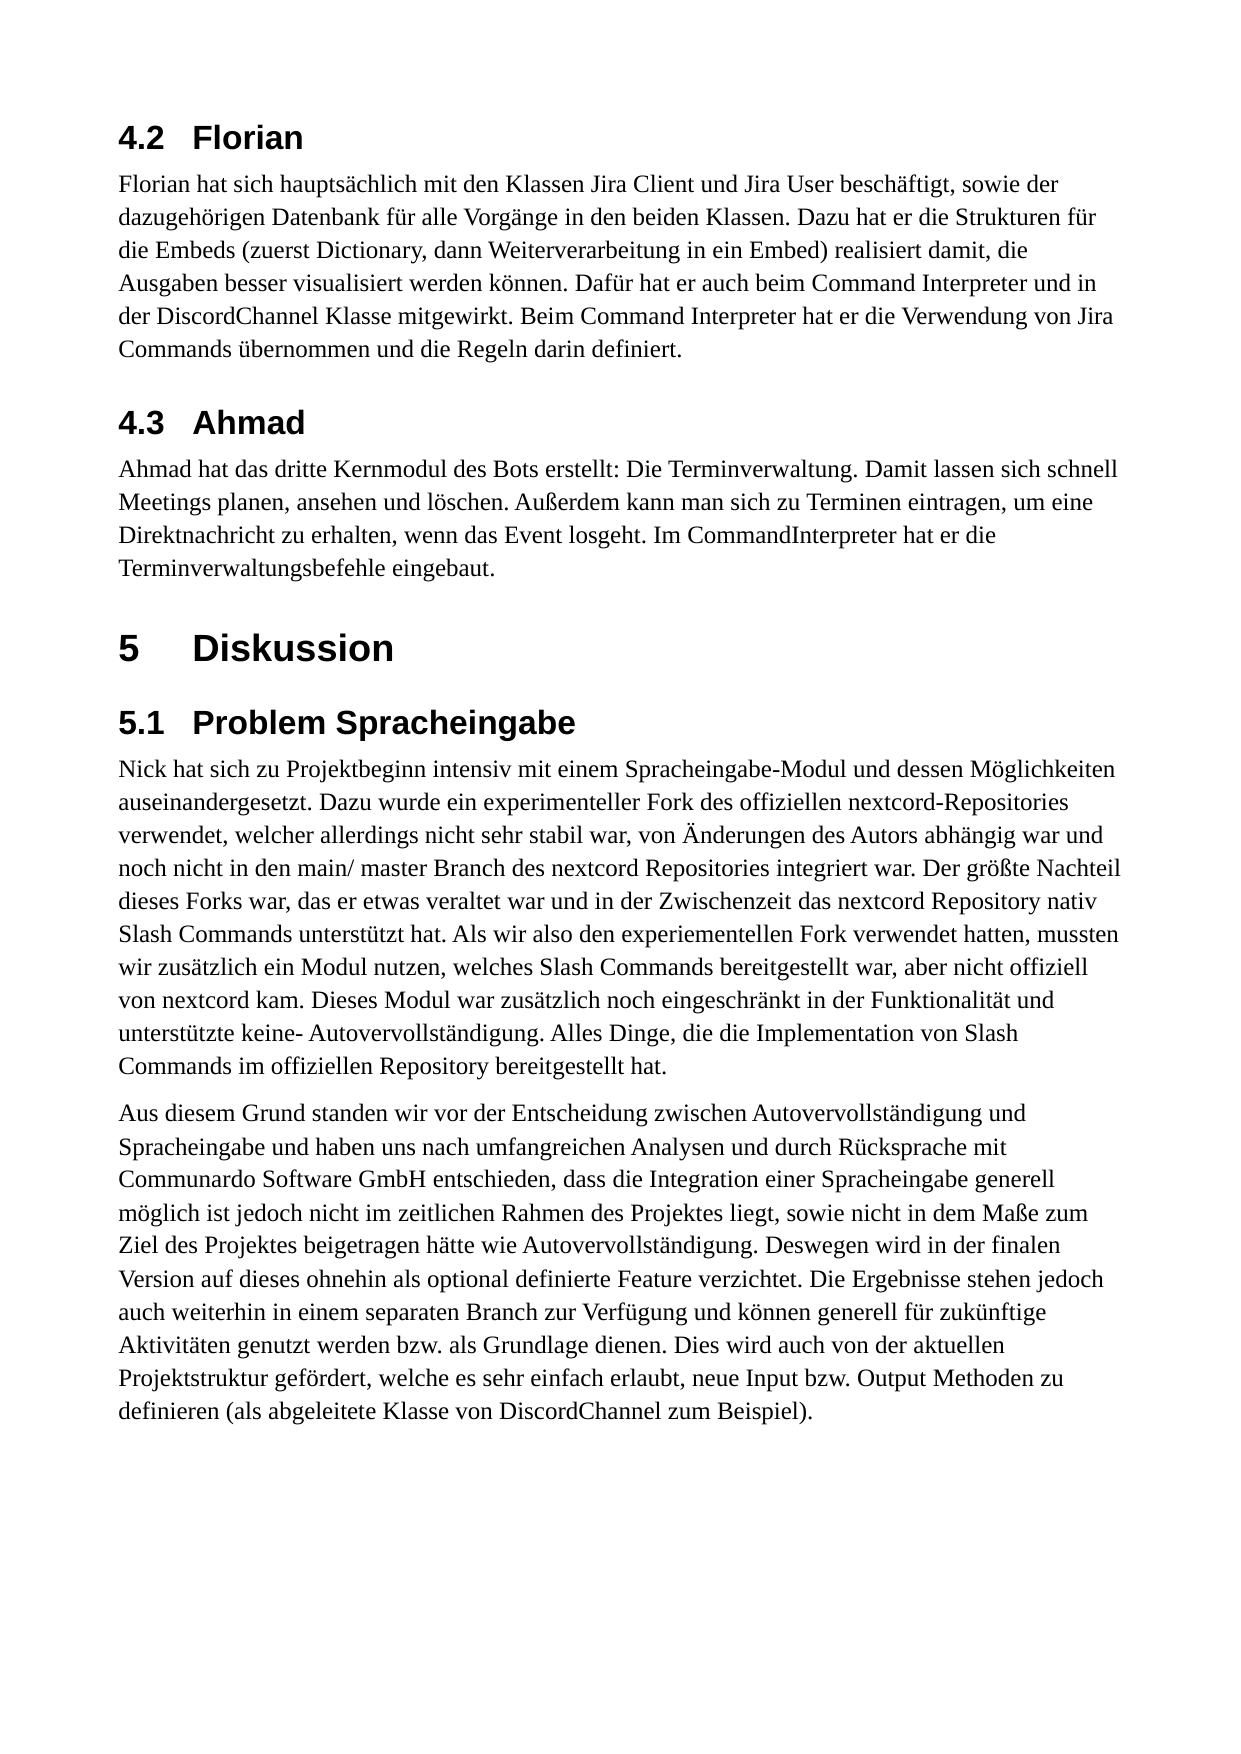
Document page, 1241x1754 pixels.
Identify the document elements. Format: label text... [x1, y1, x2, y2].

text Ahmad hat das dritte Kernmodul des Bots erstellt: Die Terminverwaltung. Damit lassen sich schnell Meetings planen, ansehen und löschen. Außerdem kann man sich zu Terminen eintragen, um eine Direktnachricht zu erhalten, wenn das Event losgeht. Im CommandInterpreter hat er die Terminverwaltungsbefehle eingebaut. [118, 454, 1122, 582]
subtitle Problem Spracheingabe [118, 703, 1122, 741]
subtitle Ahmad [118, 403, 1122, 441]
text Aus diesem Grund standen wir vor der Entscheidung zwischen Autovervollständigung und Spracheingabe und haben uns nach umfangreichen Analysen und durch Rücksprache mit Communardo Software GmbH entschieden, dass die Integration einer Spracheingabe generell möglich ist jedoch nicht im zeitlichen Rahmen des Projektes liegt, sowie nicht in dem Maße zum Ziel des Projektes beigetragen hätte wie Autovervollständigung. Deswegen wird in der finalen Version auf dieses ohnehin als optional definierte Feature verzichtet. Die Ergebnisse stehen jedoch auch weiterhin in einem separaten Branch zur Verfügung und können generell für zukünftige Aktivitäten genutzt werden bzw. als Grundlage dienen. Dies wird auch von der aktuellen Projektstruktur gefördert, welche es sehr einfach erlaubt, neue Input bzw. Output Methoden zu definieren (als abgeleitete Klasse von DiscordChannel zum Beispiel). [118, 1098, 1122, 1424]
subtitle Diskussion [118, 626, 1122, 669]
text Florian hat sich hauptsächlich mit den Klassen Jira Client und Jira User beschäftigt, sowie der dazugehörigen Datenbank für alle Vorgänge in den beiden Klassen. Dazu hat er die Strukturen für die Embeds (zuerst Dictionary, dann Weiterverarbeitung in ein Embed) realisiert damit, die Ausgaben besser visualisiert werden können. Dafür hat er auch beim Command Interpreter und in der DiscordChannel Klasse mitgewirkt. Beim Command Interpreter hat er die Verwendung von Jira Commands übernommen und die Regeln darin definiert. [118, 169, 1122, 363]
subtitle Florian [118, 118, 1122, 157]
text Nick hat sich zu Projektbeginn intensiv mit einem Spracheingabe-Modul und dessen Möglichkeiten auseinandergesetzt. Dazu wurde ein experimenteller Fork des offiziellen nextcord-Repositories verwendet, welcher allerdings nicht sehr stabil war, von Änderungen des Autors abhängig war und noch nicht in den main/ master Branch des nextcord Repositories integriert war. Der größte Nachteil dieses Forks war, das er etwas veraltet war und in der Zwischenzeit das nextcord Repository nativ Slash Commands unterstützt hat. Als wir also den experiementellen Fork verwendet hatten, mussten wir zusätzlich ein Modul nutzen, welches Slash Commands bereitgestellt war, aber nicht offiziell von nextcord kam. Dieses Modul war zusätzlich noch eingeschränkt in der Funktionalität und unterstützte keine- Autovervollständigung. Alles Dinge, die die Implementation von Slash Commands im offiziellen Repository bereitgestellt hat. [118, 754, 1122, 1080]
